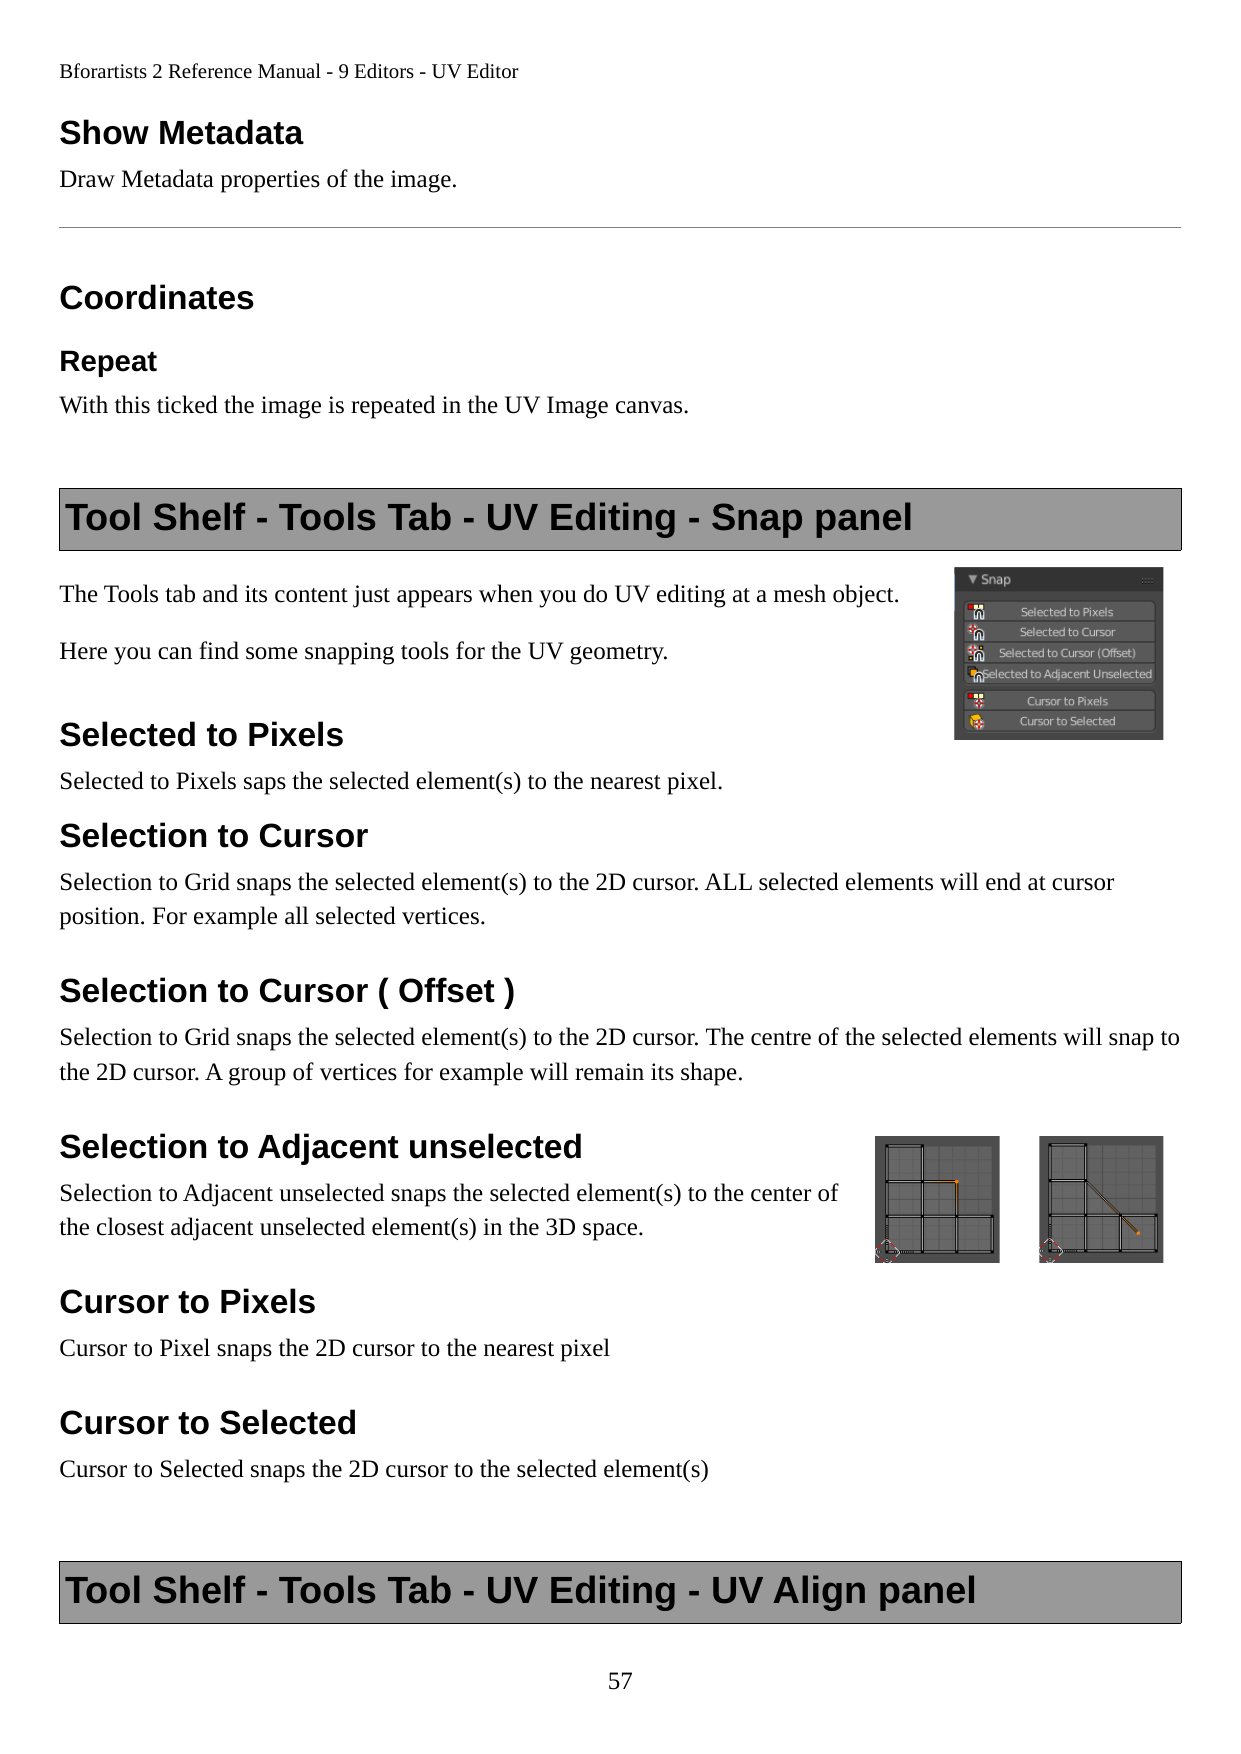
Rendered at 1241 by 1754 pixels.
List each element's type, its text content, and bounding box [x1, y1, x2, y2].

text Selection to Grid snaps the selected element(s) to the 2D cursor. The centre of the selected elements will snap to the 2D cursor. A group of vertices for example will remain its shape. [59, 1022, 1181, 1085]
picture [1039, 1136, 1164, 1263]
text Selection to Grid snaps the selected element(s) to the 2D cursor. ALL selected elements will end at cursor position. For example all selected vertices. [59, 867, 1181, 930]
text Cursor to Pixel snaps the 2D cursor to the nearest pixel [59, 1333, 1181, 1362]
table_header Tool Shelf - Tools Tab - UV Editing - Snap panel [60, 489, 1181, 550]
subtitle Selection to Cursor [59, 816, 1181, 854]
text Cursor to Selected snaps the 2D cursor to the selected element(s) [59, 1454, 1181, 1483]
table_header Tool Shelf - Tools Tab - UV Editing - UV Align panel [60, 1562, 1181, 1623]
subtitle Cursor to Pixels [59, 1282, 1181, 1321]
text With this ticked the image is repeated in the UV Image canvas. [59, 390, 1181, 418]
picture [875, 1136, 1000, 1263]
subtitle Selection to Adjacent unselected [59, 1127, 1181, 1165]
subtitle Selected to Pixels [59, 715, 1181, 753]
subtitle Show Metadata [59, 113, 1181, 151]
picture [954, 567, 1164, 740]
text Draw Metadata properties of the image. [59, 164, 1181, 192]
subtitle Selection to Cursor ( Offset ) [59, 971, 1181, 1010]
text Selection to Adjacent unselected snaps the selected element(s) to the center of the closest adjacent unselected element(s) in the 3D space. [59, 1178, 875, 1241]
subtitle Coordinates [59, 278, 1181, 316]
subtitle Cursor to Selected [59, 1403, 1181, 1442]
text Here you can find some snapping tools for the UV geometry. [59, 636, 954, 665]
text Selected to Pixels saps the selected element(s) to the nearest pixel. [59, 766, 1181, 795]
subtitle Repeat [59, 343, 1181, 377]
text The Tools tab and its content just appears when you do UV editing at a mesh object. [59, 579, 954, 608]
